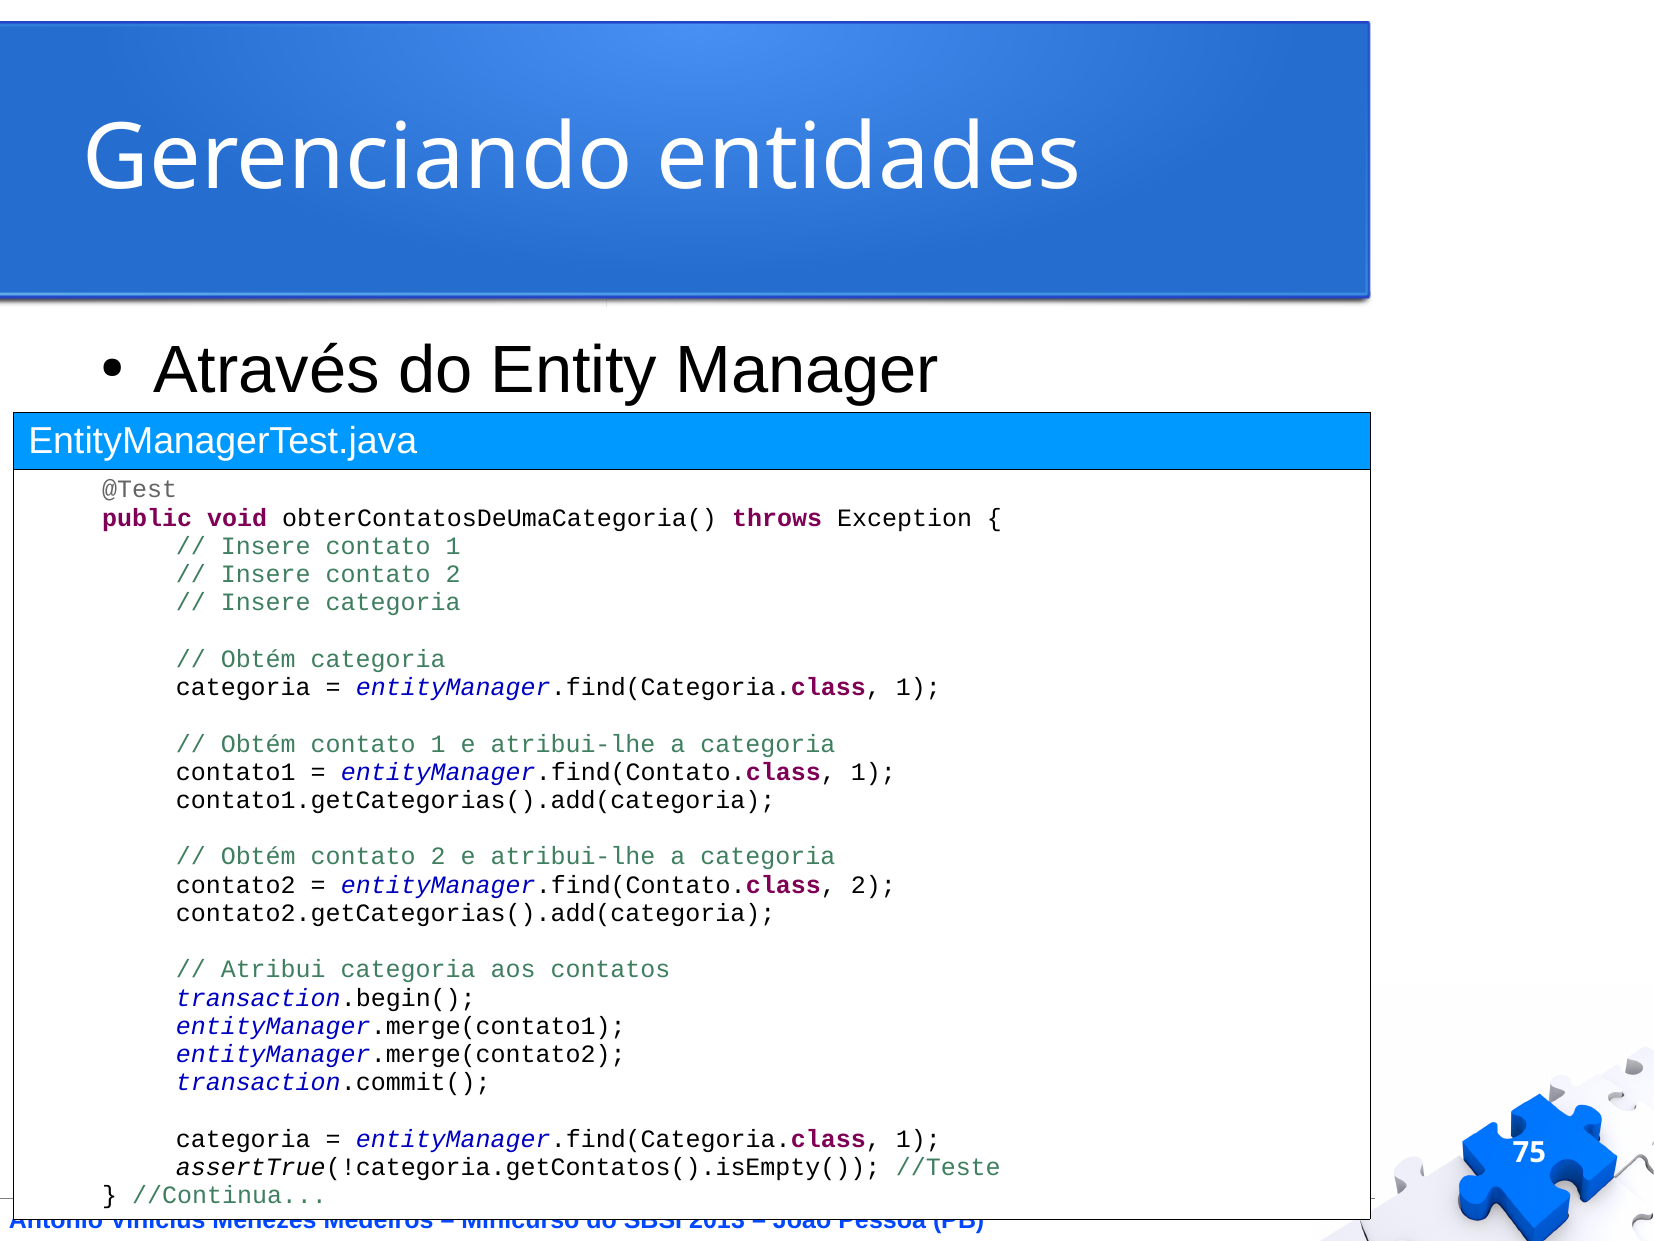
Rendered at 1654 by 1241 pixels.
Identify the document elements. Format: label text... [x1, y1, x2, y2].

picture [1311, 983, 1654, 1241]
title Gerenciando entidades [82, 49, 1323, 257]
picture [0, 21, 1375, 307]
table_header EntityManagerTest.java [14, 413, 1370, 469]
table_cell @Test public void obterContatosDeUmaCategoria() throws Exception { // Insere contato 1 // Insere contato 2 // Insere categoria // Obtém categoria categoria = entityManager.find(Categoria.class, 1); // Obtém contato 1 e atribui-lhe a categoria contato1 = entityManager.find(Contato.class, 1); contato1.getCategorias().add(categoria); // Obtém contato 2 e atribui-lhe a categoria contato2 = entityManager.find(Contato.class, 2); contato2.getCategorias().add(categoria); // Atribui categoria aos contatos transaction.begin(); entityManager.merge(contato1); entityManager.merge(contato2); transaction.commit(); categoria = entityManager.find(Categoria.class, 1); assertTrue(!categoria.getContatos().isEmpty()); //Teste } //Continua... [14, 470, 1370, 1219]
list Através do Entity Manager [82, 332, 1356, 412]
